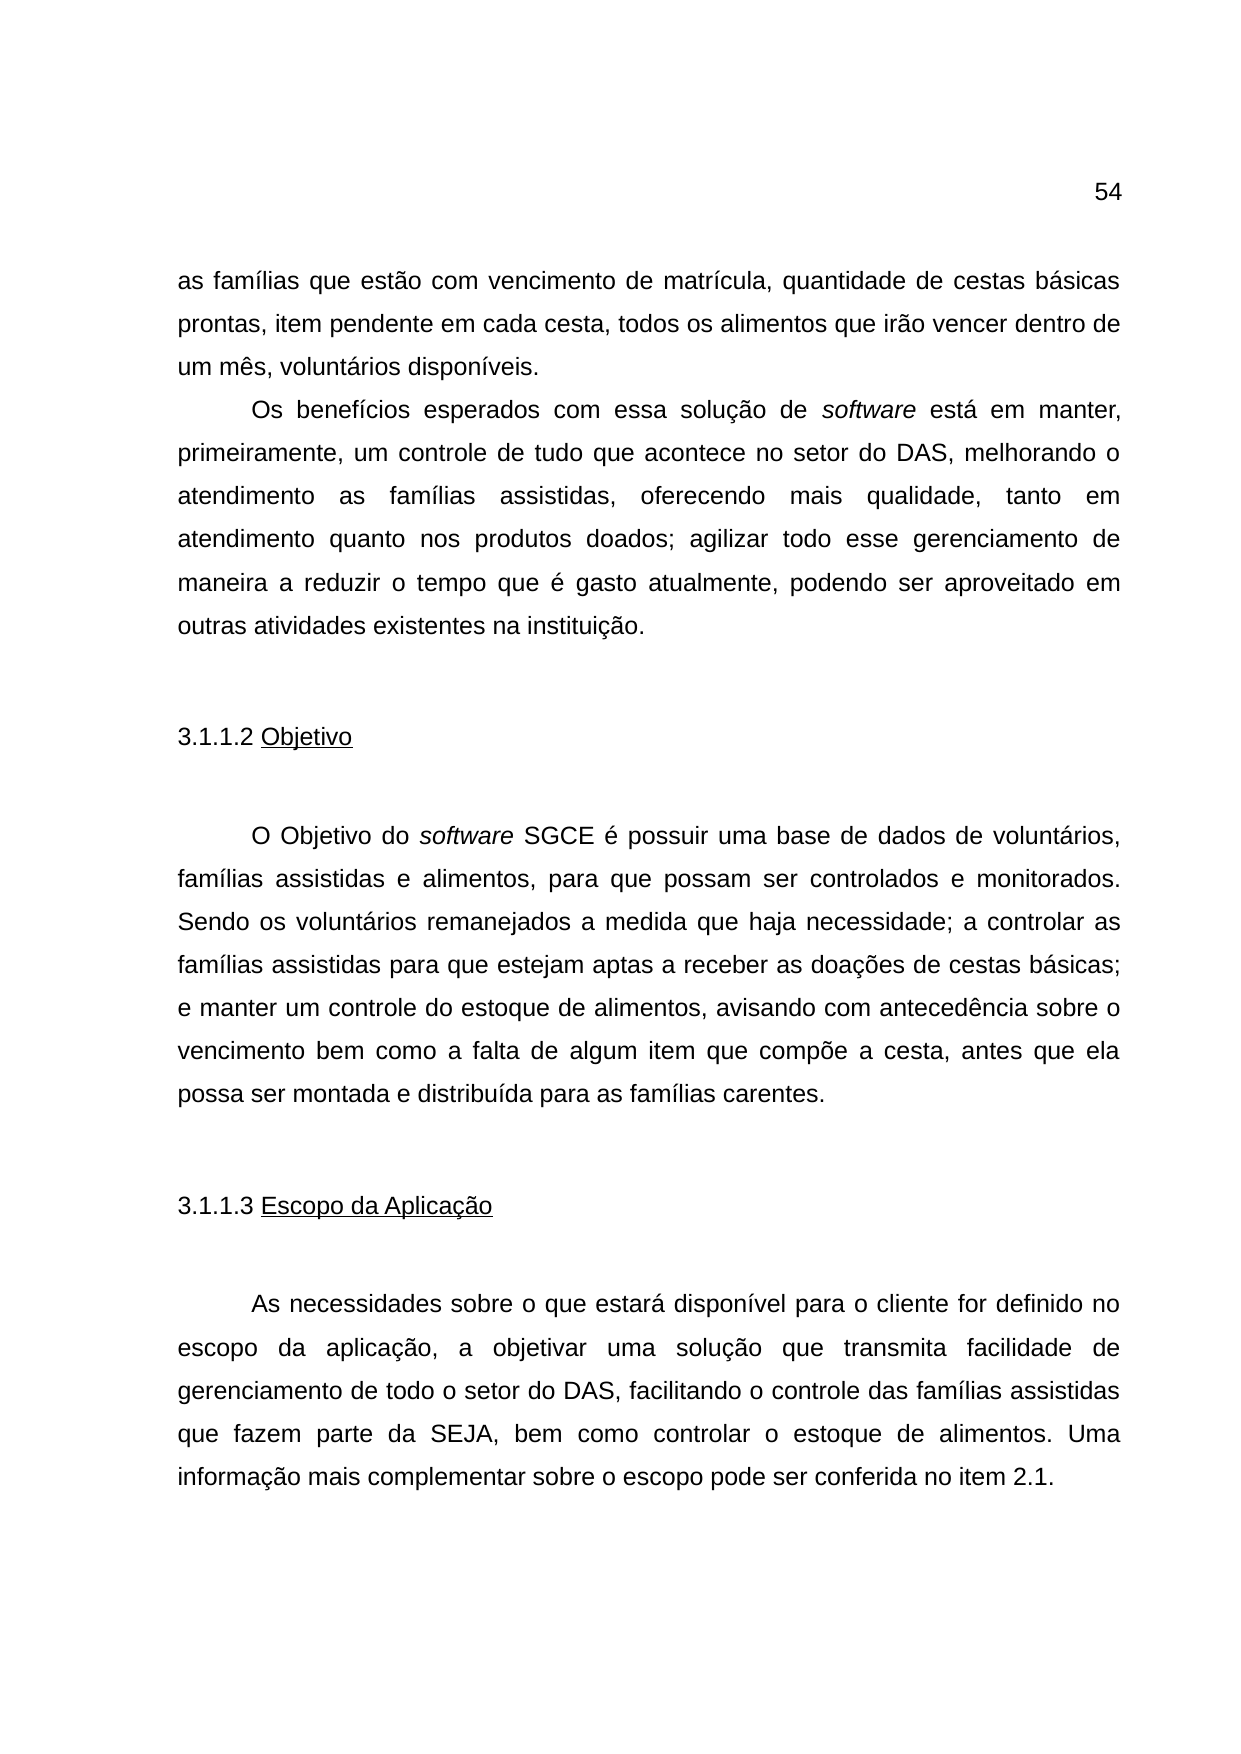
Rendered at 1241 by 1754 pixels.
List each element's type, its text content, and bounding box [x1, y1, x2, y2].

subtitle 3.1.1.2 Objetivo [177, 722, 1122, 751]
text As necessidades sobre o que estará disponível para o cliente for definido no escopo da aplicação, a objetivar uma solução que transmita facilidade de gerenciamento de todo o setor do DAS, facilitando o controle das famílias assistidas que fazem parte da SEJA, bem como controlar o estoque de alimentos. Uma informação mais complementar sobre o escopo pode ser conferida no item 2.1. [177, 1289, 1122, 1491]
text as famílias que estão com vencimento de matrícula, quantidade de cestas básicas prontas, item pendente em cada cesta, todos os alimentos que irão vencer dentro de um mês, voluntários disponíveis. [177, 266, 1122, 381]
subtitle 3.1.1.3 Escopo da Aplicação [177, 1191, 1122, 1219]
text Os benefícios esperados com essa solução de software está em manter, primeiramente, um controle de tudo que acontece no setor do DAS, melhorando o atendimento as famílias assistidas, oferecendo mais qualidade, tanto em atendimento quanto nos produtos doados; agilizar todo esse gerenciamento de maneira a reduzir o tempo que é gasto atualmente, podendo ser aproveitado em outras atividades existentes na instituição. [177, 395, 1122, 639]
text O Objetivo do software SGCE é possuir uma base de dados de voluntários, famílias assistidas e alimentos, para que possam ser controlados e monitorados. Sendo os voluntários remanejados a medida que haja necessidade; a controlar as famílias assistidas para que estejam aptas a receber as doações de cestas básicas; e manter um controle do estoque de alimentos, avisando com antecedência sobre o vencimento bem como a falta de algum item que compõe a cesta, antes que ela possa ser montada e distribuída para as famílias carentes. [177, 821, 1122, 1108]
